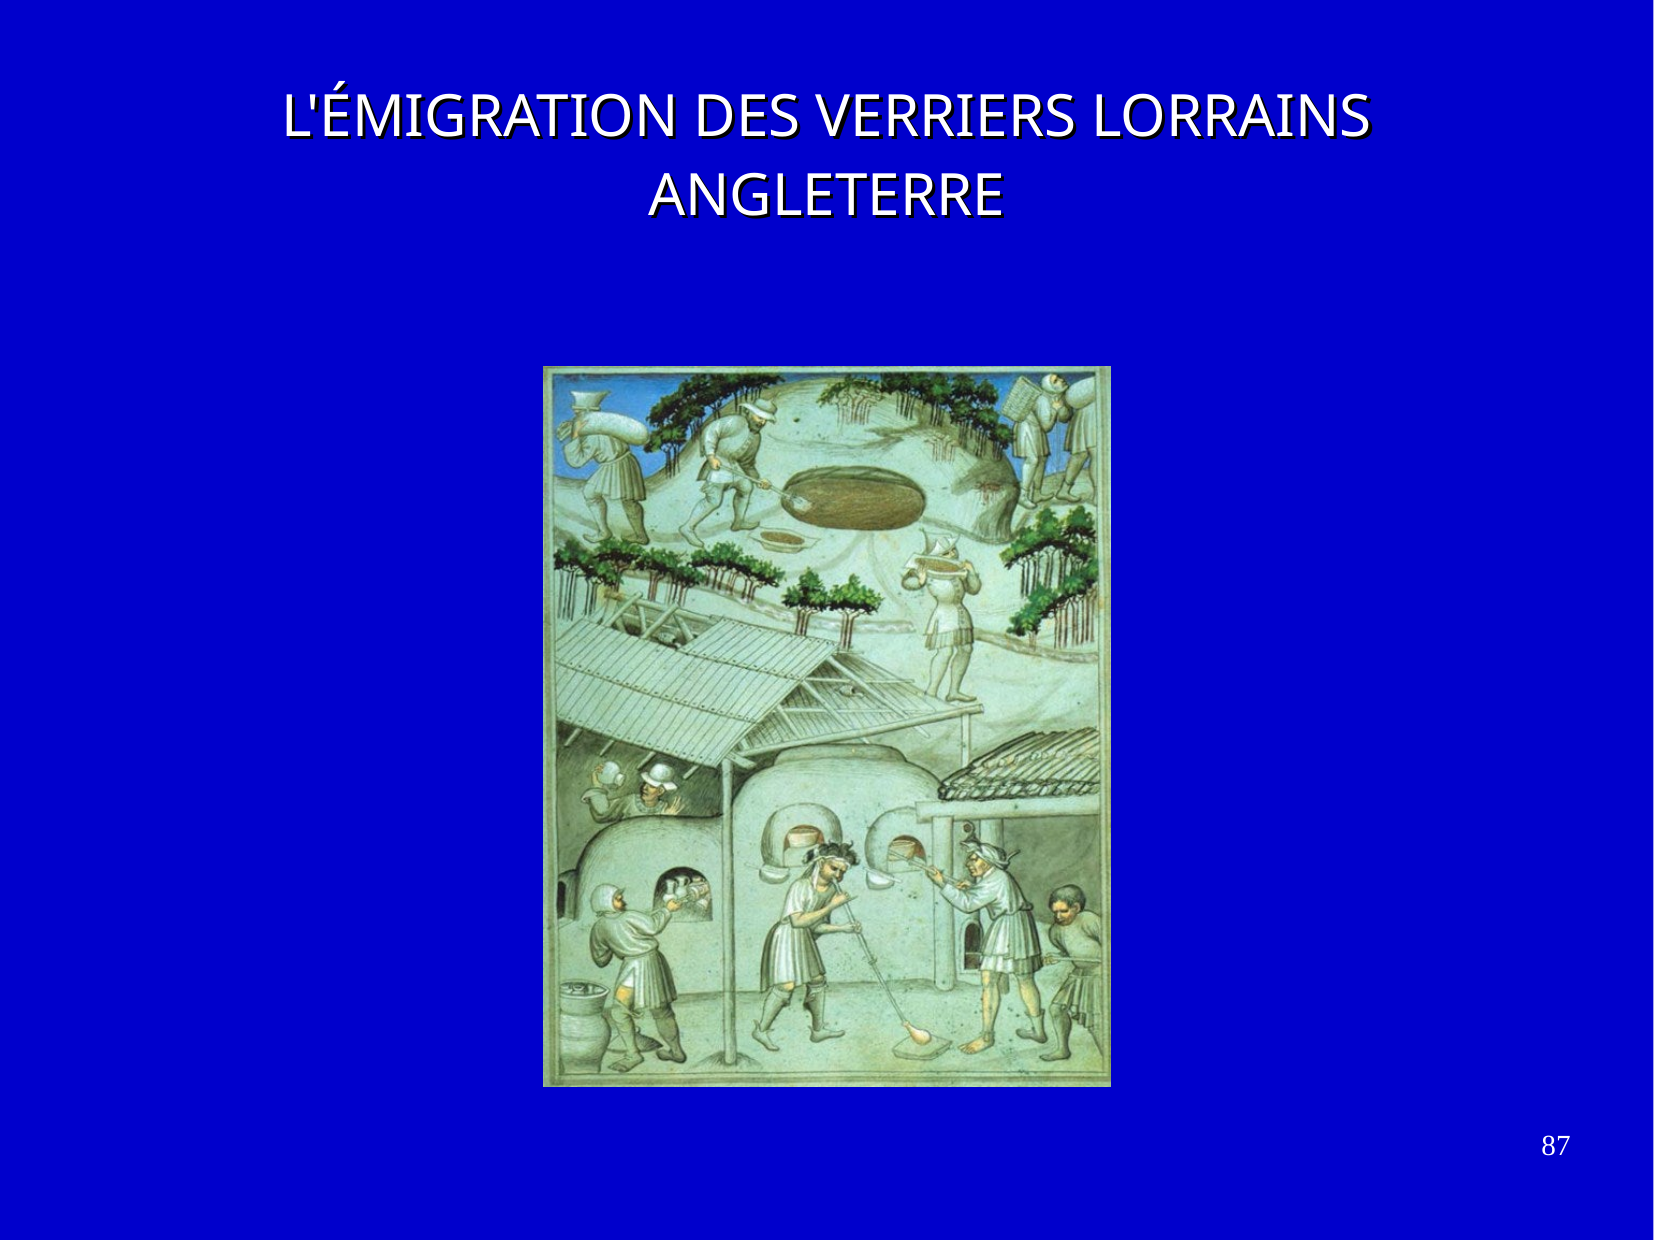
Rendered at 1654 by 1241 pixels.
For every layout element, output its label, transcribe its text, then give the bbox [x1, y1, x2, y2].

title L'ÉMIGRATION DES VERRIERS LORRAINS ANGLETERRE [82, 49, 1571, 257]
picture [543, 366, 1111, 1087]
